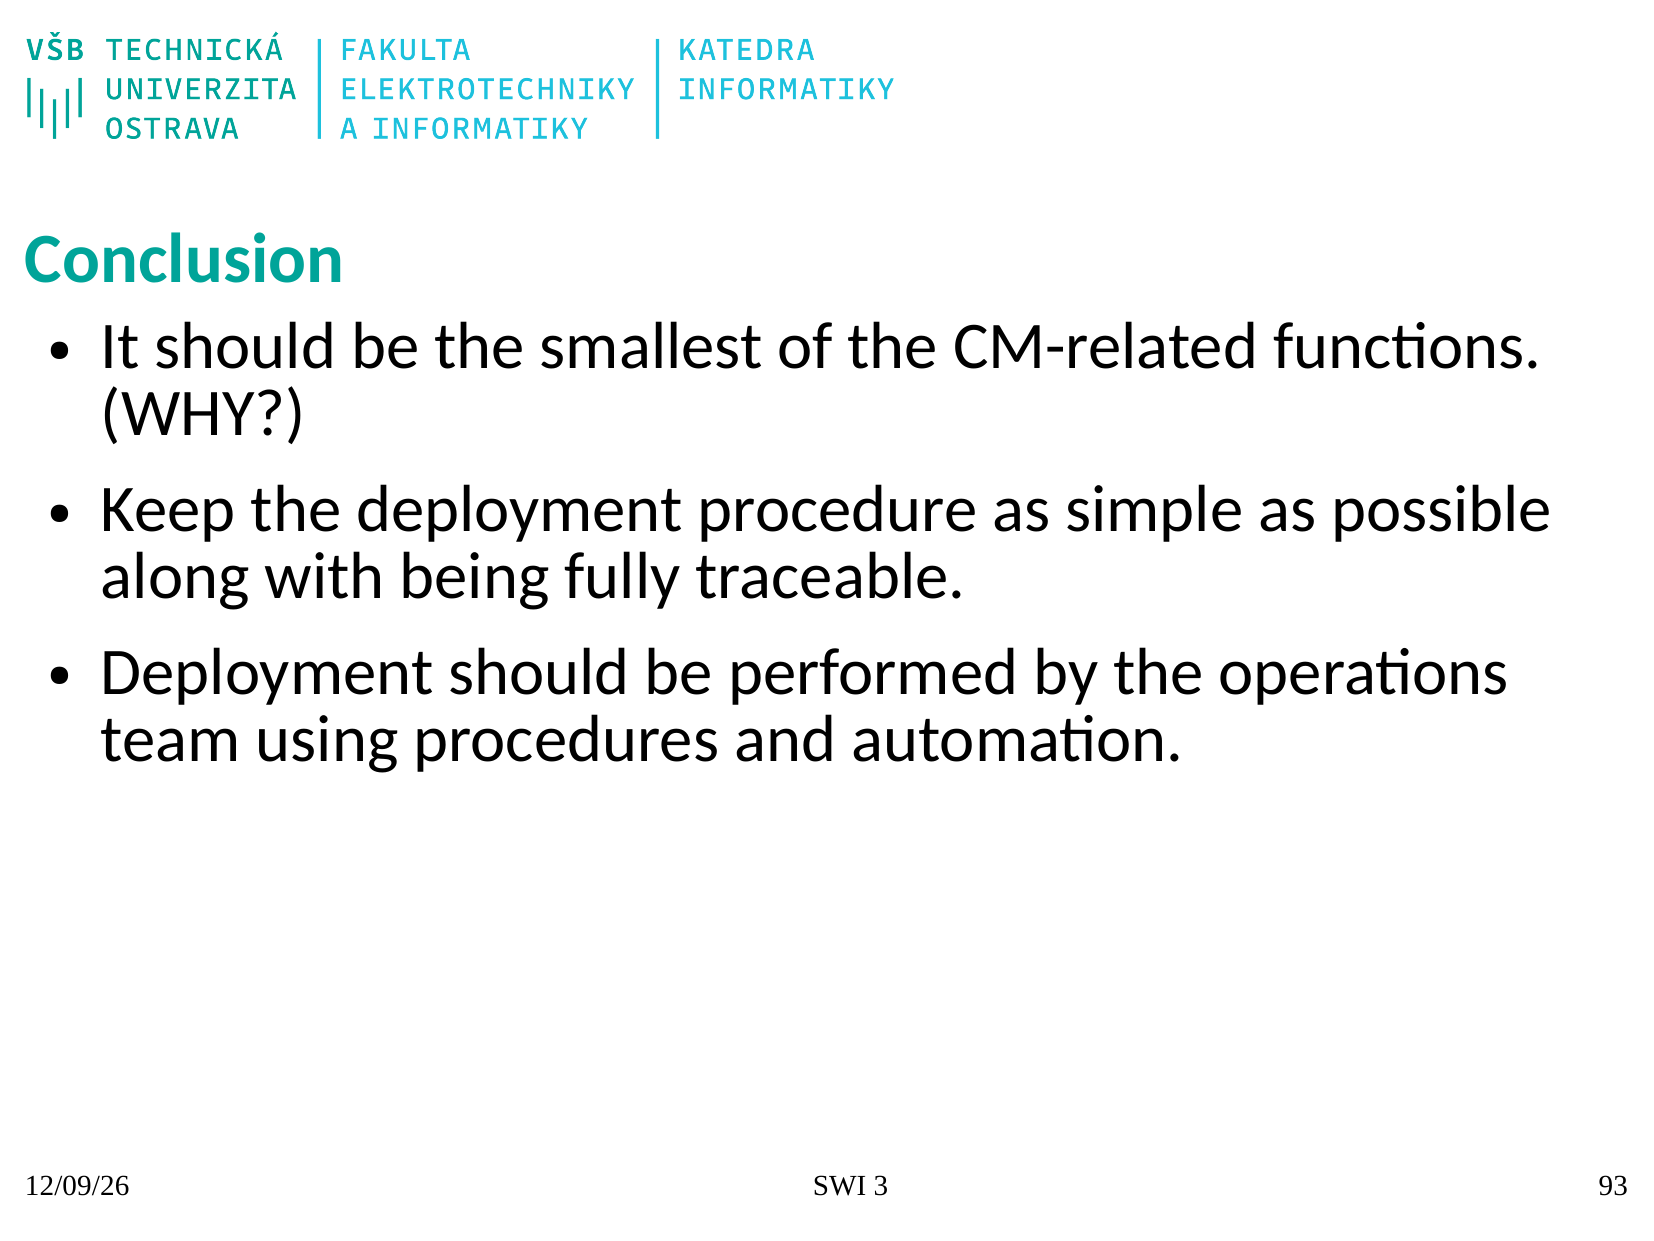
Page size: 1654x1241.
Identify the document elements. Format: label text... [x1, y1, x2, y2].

list It should be the smallest of the CM-related functions. (WHY?) Keep the deployment procedure as simple as possible along with being fully traceable. Deployment should be performed by the operations team using procedures and automation. [30, 318, 1629, 1146]
picture [26, 31, 894, 139]
title Conclusion [24, 169, 1629, 300]
